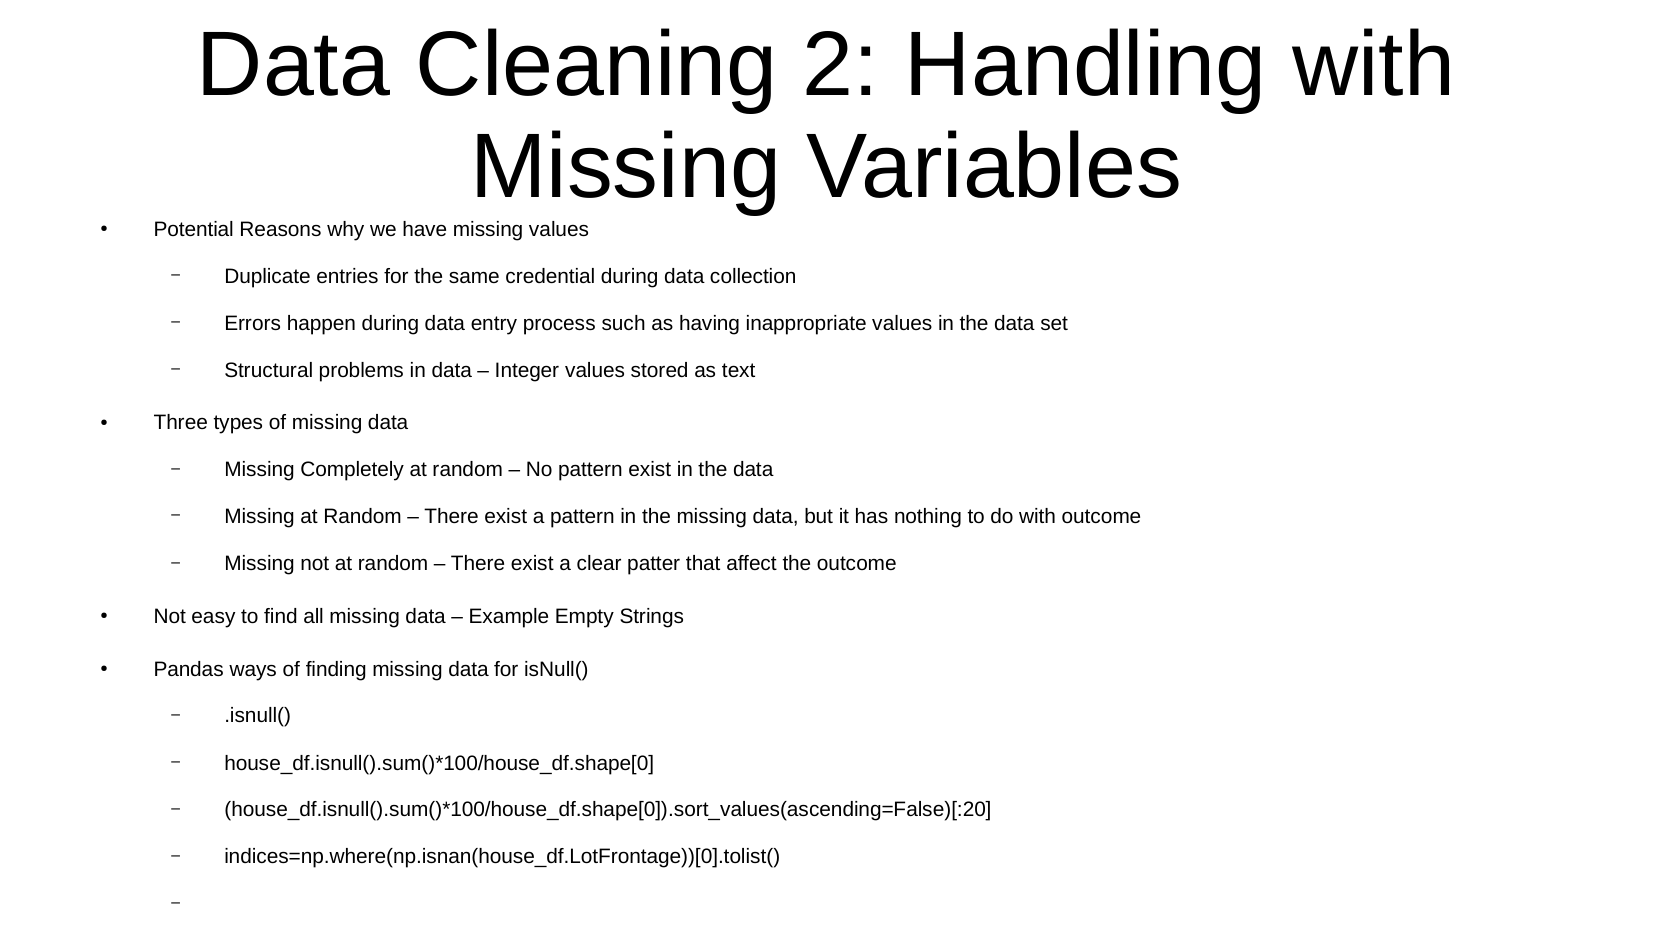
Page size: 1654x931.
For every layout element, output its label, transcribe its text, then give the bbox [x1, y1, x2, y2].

list Potential Reasons why we have missing values Duplicate entries for the same credential during data collection Errors happen during data entry process such as having inappropriate values in the data set Structural problems in data – Integer values stored as text Three types of missing data Missing Completely at random – No pattern exist in the data Missing at Random – There exist a pattern in the missing data, but it has nothing to do with outcome Missing not at random – There exist a clear patter that affect the outcome Not easy to find all missing data – Example Empty Strings Pandas ways of finding missing data for isNull() .isnull() house_df.isnull().sum()*100/house_df.shape[0] (house_df.isnull().sum()*100/house_df.shape[0]).sort_values(ascending=False)[:20] indices=np.where(np.isnan(house_df.LotFrontage))[0].tolist() [82, 217, 1636, 916]
title Data Cleaning 2: Handling with Missing Variables [82, 12, 1571, 217]
